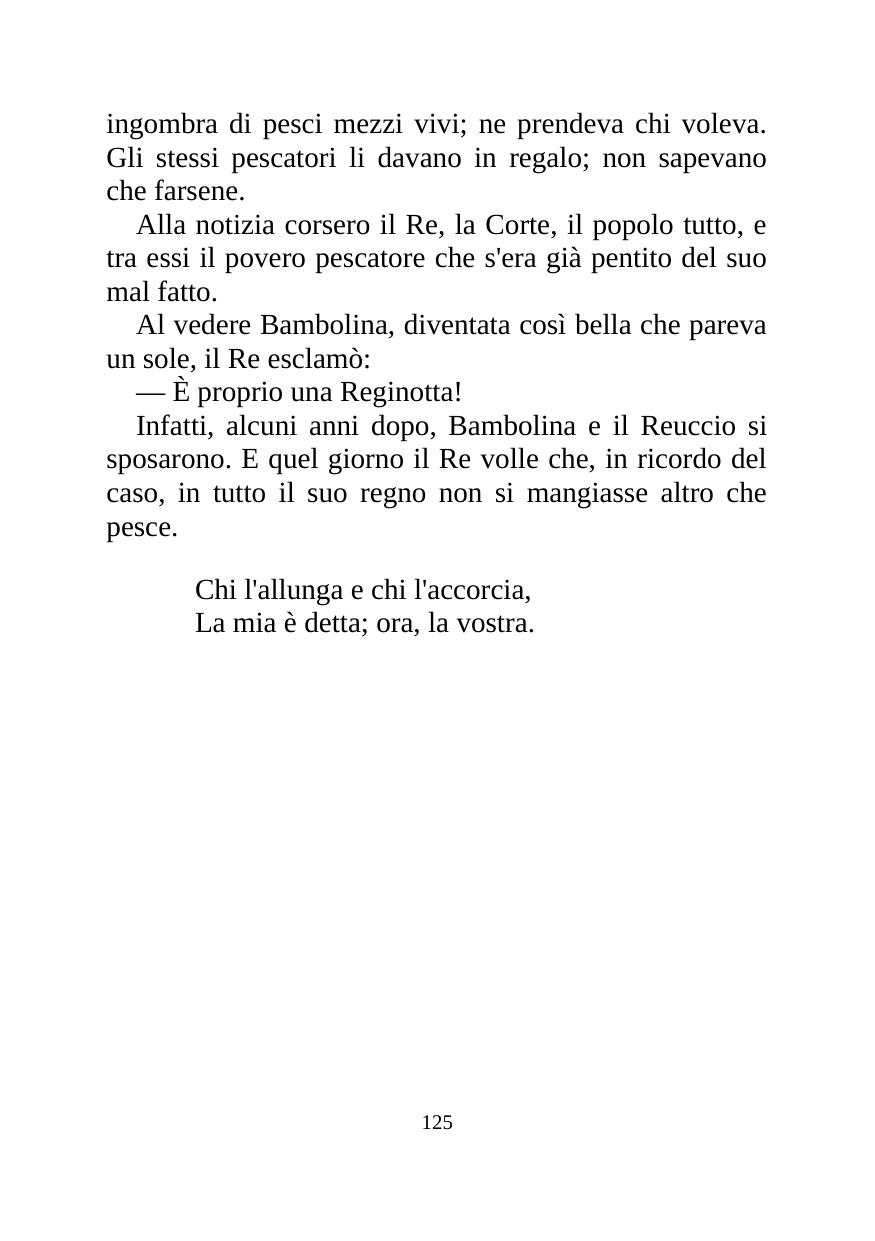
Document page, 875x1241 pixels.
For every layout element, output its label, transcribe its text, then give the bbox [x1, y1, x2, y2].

text Alla notizia corsero il Re, la Corte, il popolo tutto, e tra essi il povero pescatore che s'era già pentito del suo mal fatto. [106, 207, 768, 307]
text — È proprio una Reginotta! [106, 374, 768, 408]
text Al vedere Bambolina, diventata così bella che pareva un sole, il Re esclamò: [106, 307, 768, 374]
text Infatti, alcuni anni dopo, Bambolina e il Reuccio si sposarono. E quel giorno il Re volle che, in ricordo del caso, in tutto il suo regno non si mangiasse altro che pesce. [106, 408, 768, 542]
text ingombra di pesci mezzi vivi; ne prendeva chi voleva. Gli stessi pescatori li davano in regalo; non sapevano che farsene. [106, 106, 768, 207]
text Chi l'allunga e chi l'accorcia, La mia è detta; ora, la vostra. [195, 572, 768, 639]
